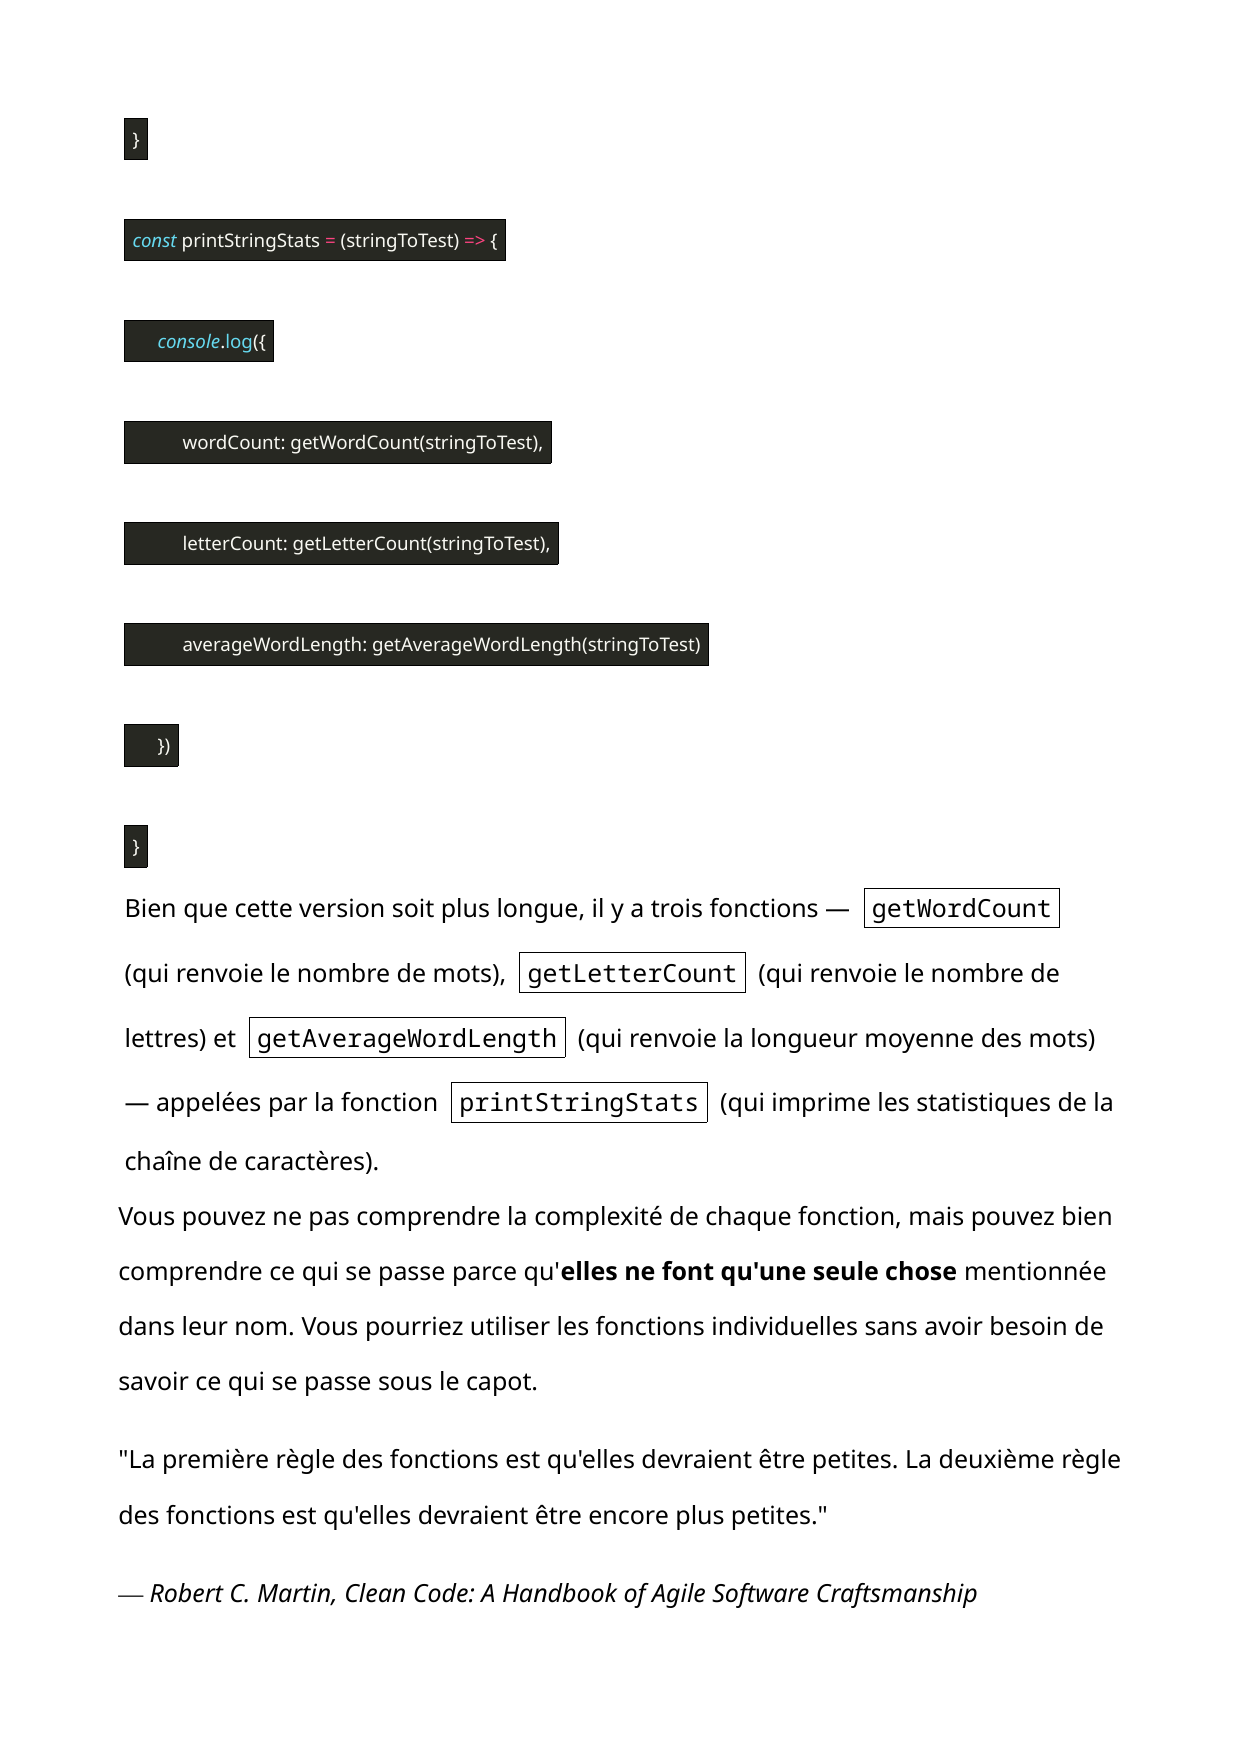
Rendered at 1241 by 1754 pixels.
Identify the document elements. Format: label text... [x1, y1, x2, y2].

text [148, 825, 1111, 867]
text } [125, 119, 147, 159]
text "La première règle des fonctions est qu'elles devraient être petites. La deuxième règle des fonctions est qu'elles devraient être encore plus petites." [118, 1442, 1122, 1531]
text console.log({ [125, 321, 273, 361]
text Bien que cette version soit plus longue, il y a trois fonctions — getWordCount (qui renvoie le nombre de mots), getLetterCount (qui renvoie le nombre de lettres) et getAverageWordLength (qui renvoie la longueur moyenne des mots) — appelées par la fonction printStringStats (qui imprime les statistiques de la chaîne de caractères). [124, 887, 1116, 1177]
text Vous pouvez ne pas comprendre la complexité de chaque fonction, mais pouvez bien comprendre ce qui se passe parce qu'elles ne font qu'une seule chose mentionnée dans leur nom. Vous pourriez utiliser les fonctions individuelles sans avoir besoin de savoir ce qui se passe sous le capot. [118, 1198, 1122, 1398]
text const printStringStats = (stringToTest) => { [125, 220, 505, 260]
text [274, 320, 1111, 362]
text wordCount: getWordCount(stringToTest), [125, 422, 551, 463]
text [709, 623, 1111, 665]
text [506, 219, 1111, 261]
text letterCount: getLetterCount(stringToTest), [125, 523, 558, 564]
text [559, 522, 1111, 564]
text averageWordLength: getAverageWordLength(stringToTest) [125, 624, 708, 665]
text } [125, 826, 147, 867]
text — Robert C. Martin, Clean Code: A Handbook of Agile Software Craftsmanship [118, 1576, 1122, 1610]
text [179, 724, 1111, 766]
text [148, 118, 1111, 159]
text [552, 421, 1111, 463]
text }) [125, 725, 178, 766]
